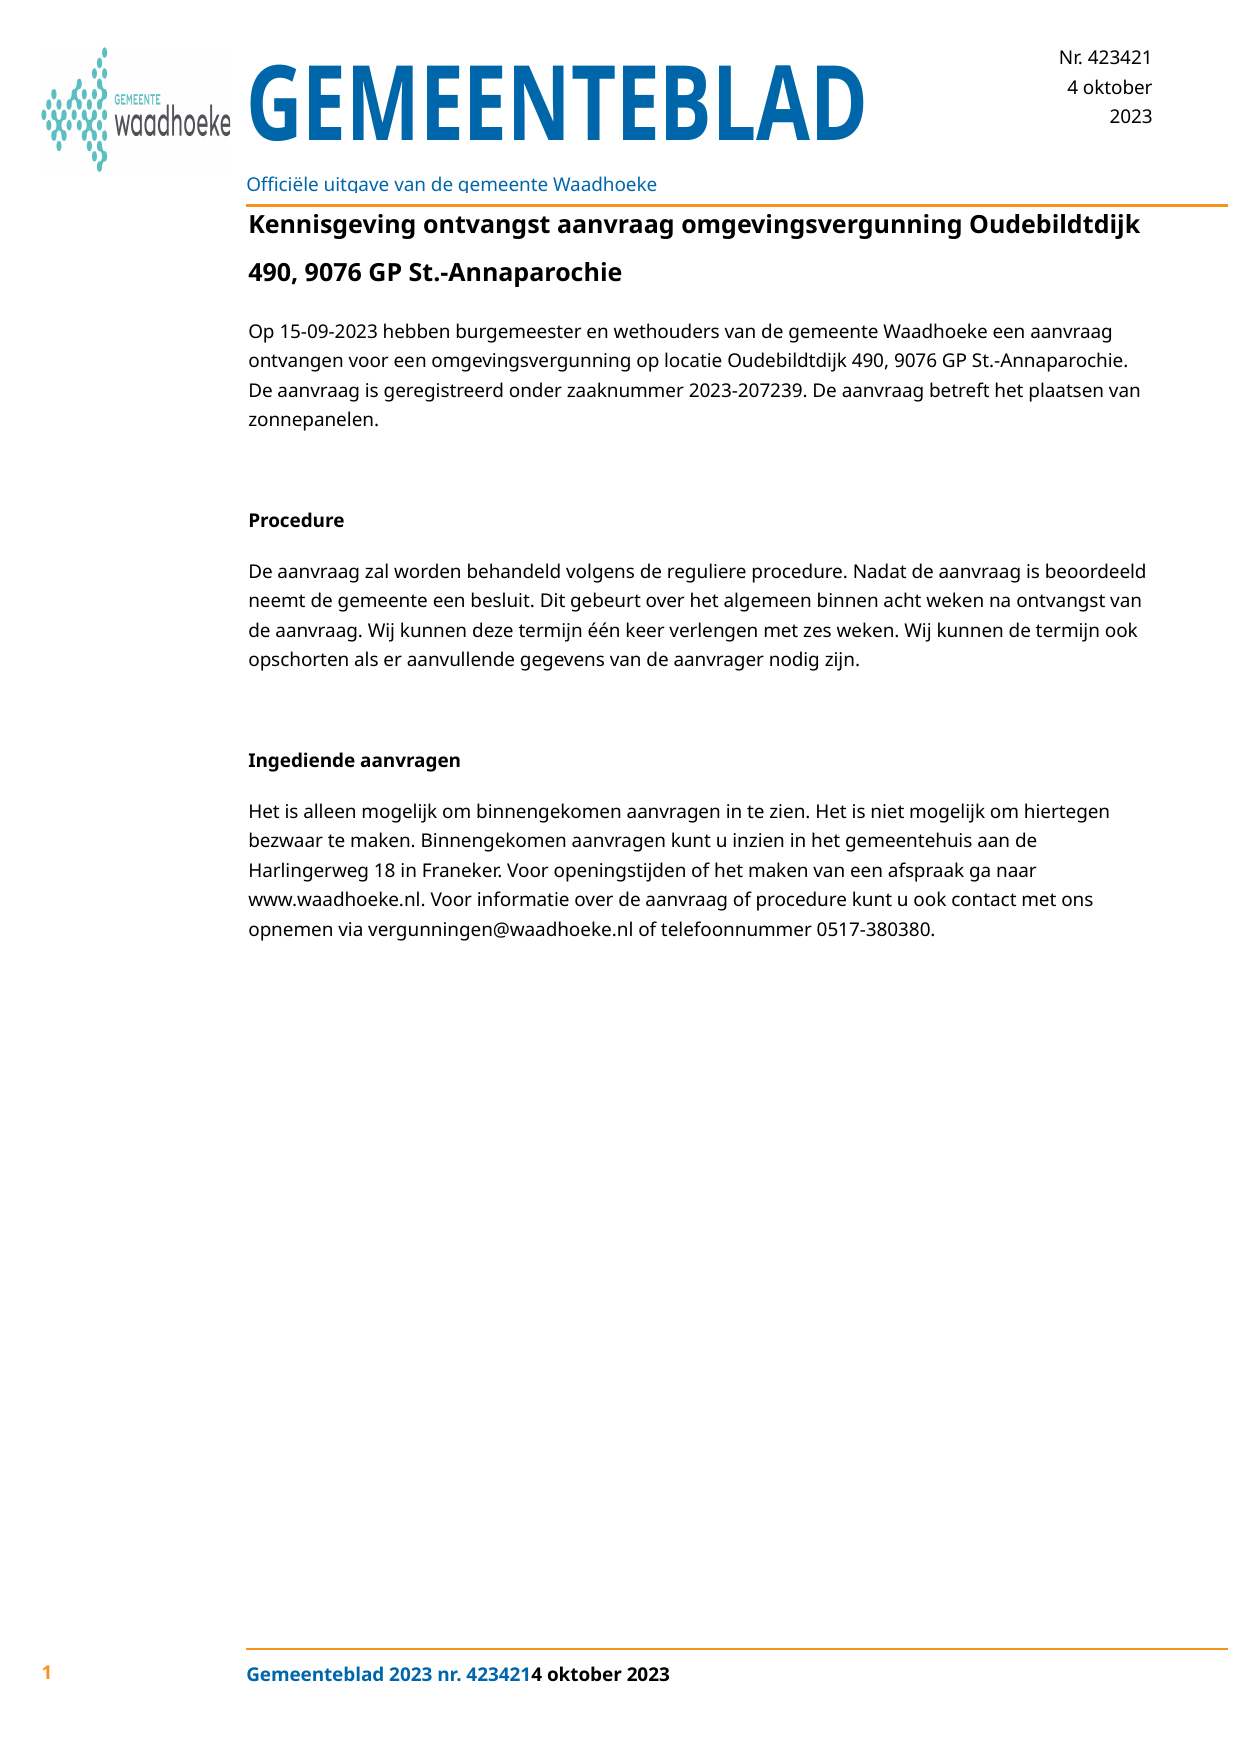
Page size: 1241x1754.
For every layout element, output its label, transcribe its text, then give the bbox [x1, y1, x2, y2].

text Procedure [248, 507, 1152, 533]
text Ingediende aanvragen [248, 747, 1152, 773]
text Het is alleen mogelijk om binnengekomen aanvragen in te zien. Het is niet mogelijk om hiertegen bezwaar te maken. Binnengekomen aanvragen kunt u inzien in het gemeentehuis aan de Harlingerweg 18 in Franeker. Voor openingstijden of het maken van een afspraak ga naar www.waadhoeke.nl. Voor informatie over de aanvraag of procedure kunt u ook contact met ons opnemen via vergunningen@waadhoeke.nl of telefoonnummer 0517-380380. [248, 798, 1152, 942]
text De aanvraag zal worden behandeld volgens de reguliere procedure. Nadat de aanvraag is beoordeeld neemt de gemeente een besluit. Dit gebeurt over het algemeen binnen acht weken na ontvangst van de aanvraag. Wij kunnen deze termijn één keer verlengen met zes weken. Wij kunnen de termijn ook opschorten als er aanvullende gegevens van de aanvrager nodig zijn. [248, 558, 1152, 672]
text Op 15-09-2023 hebben burgemeester en wethouders van de gemeente Waadhoeke een aanvraag ontvangen voor een omgevingsvergunning op locatie Oudebildtdijk 490, 9076 GP St.-Annaparochie. De aanvraag is geregistreerd onder zaaknummer 2023-207239. De aanvraag betreft het plaatsen van zonnepanelen. [248, 318, 1152, 432]
text Kennisgeving ontvangst aanvraag omgevingsvergunning Oudebildtdijk 490, 9076 GP St.-Annaparochie [248, 207, 1152, 288]
picture [41, 47, 231, 172]
